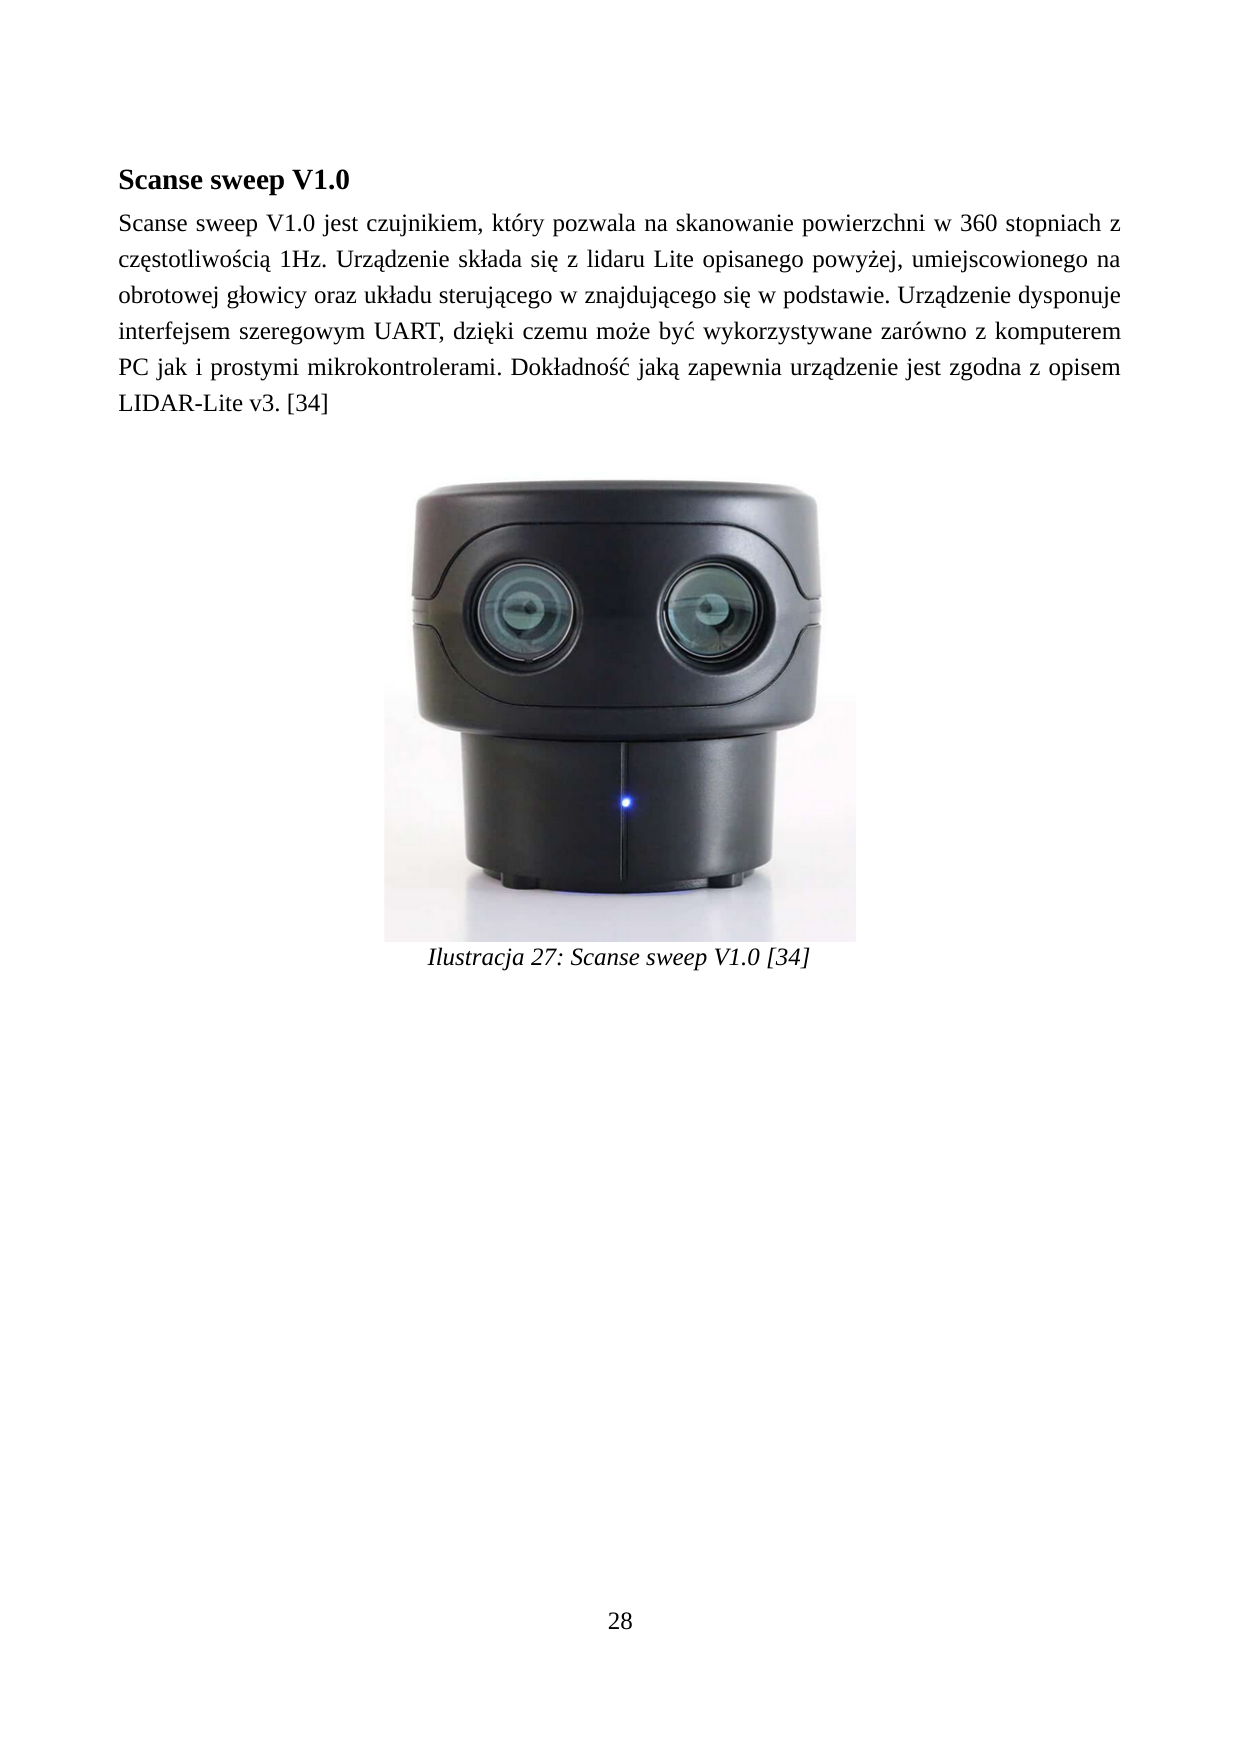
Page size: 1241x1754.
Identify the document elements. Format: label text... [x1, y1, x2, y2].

subtitle Scanse sweep V1.0 [118, 162, 1122, 196]
text Scanse sweep V1.0 jest czujnikiem, który pozwala na skanowanie powierzchni w 360 stopniach z częstotliwością 1Hz. Urządzenie składa się z lidaru Lite opisanego powyżej, umiejscowionego na obrotowej głowicy oraz układu sterującego w znajdującego się w podstawie. Urządzenie dysponuje interfejsem szeregowym UART, dzięki czemu może być wykorzystywane zarówno z komputerem PC jak i prostymi mikrokontrolerami. Dokładność jaką zapewnia urządzenie jest zgodna z opisem LIDAR-Lite v3. [34] [118, 208, 1122, 417]
picture [384, 451, 856, 942]
text Ilustracja 27: Scanse sweep V1.0 [34] [384, 942, 856, 971]
